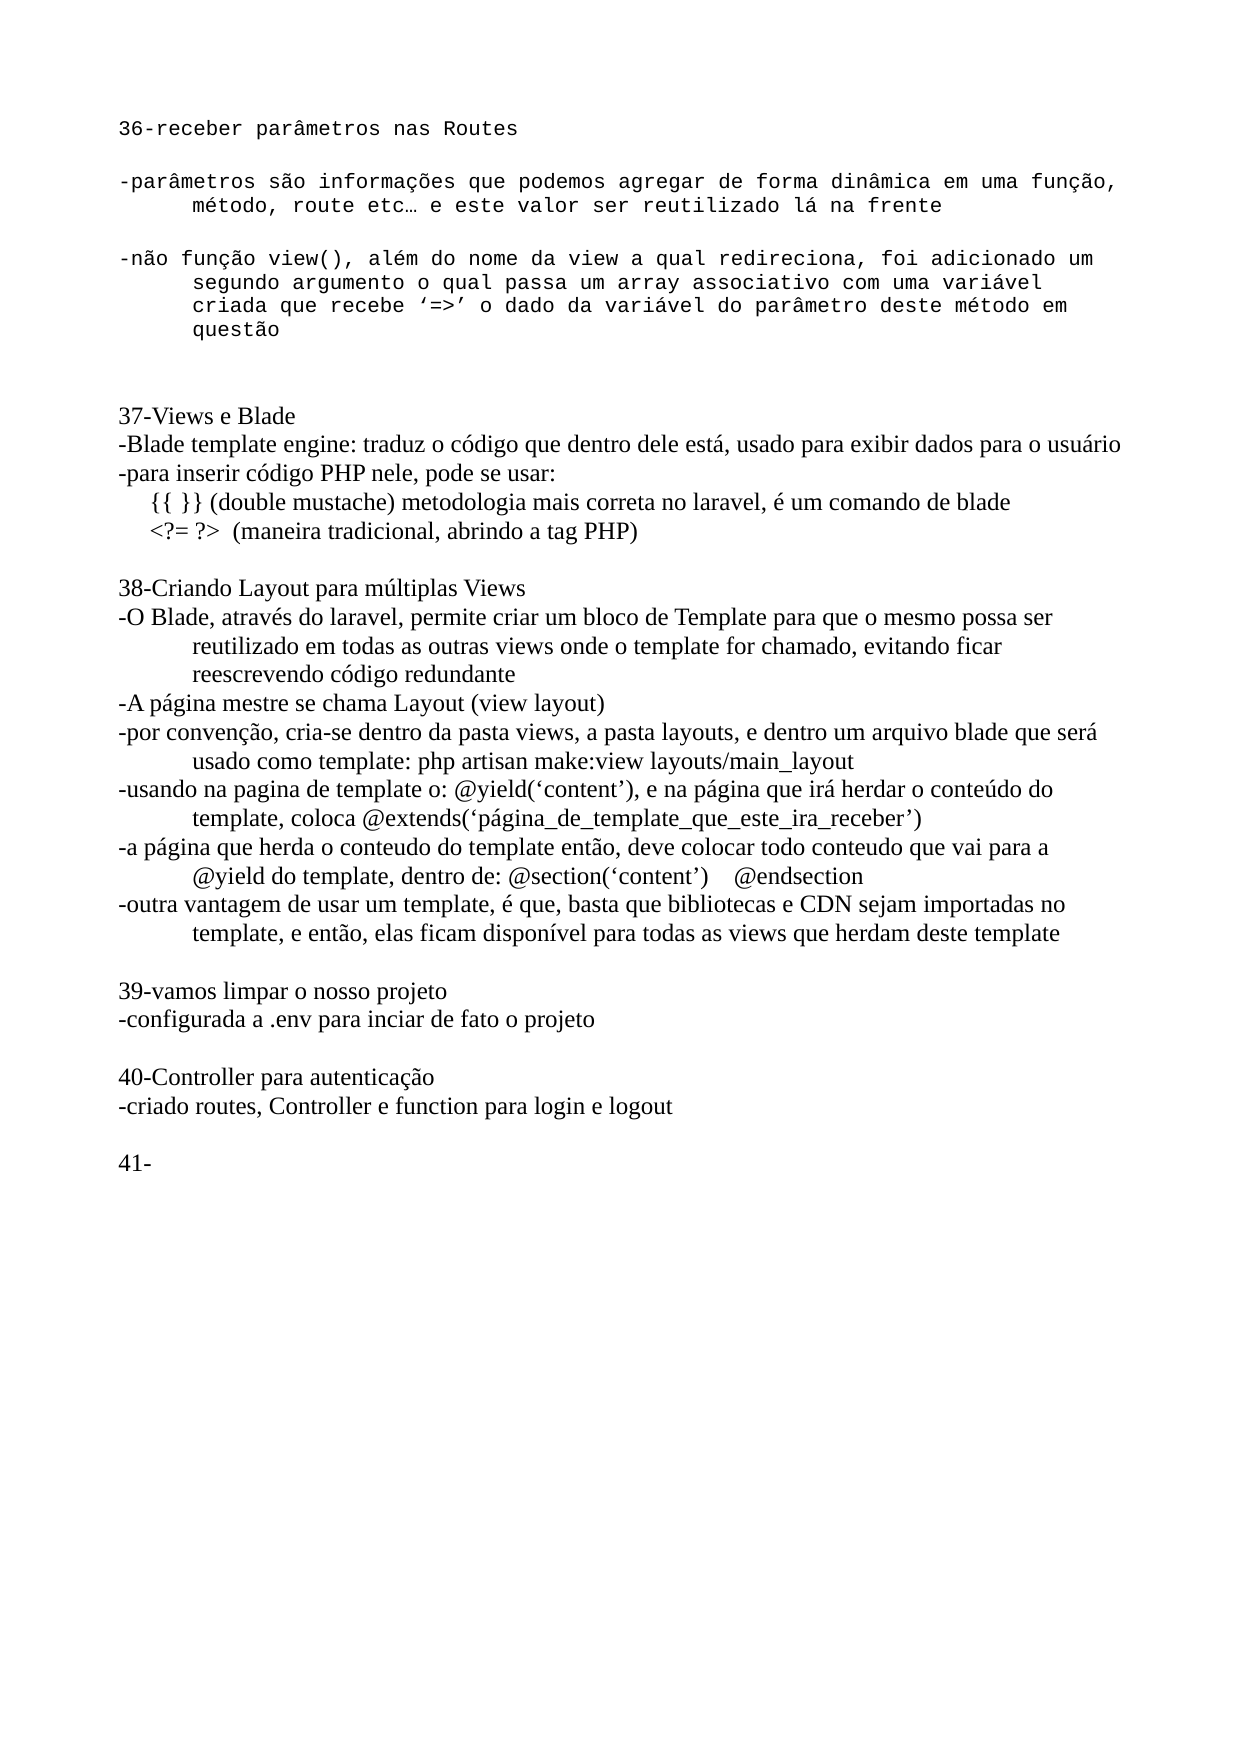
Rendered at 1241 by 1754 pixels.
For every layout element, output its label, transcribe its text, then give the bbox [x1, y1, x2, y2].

text -criado routes, Controller e function para login e logout [118, 1091, 1122, 1119]
text -outra vantagem de usar um template, é que, basta que bibliotecas e CDN sejam importadas no template, e então, elas ficam disponível para todas as views que herdam deste template [118, 889, 1122, 947]
text 40-Controller para autenticação [118, 1062, 1122, 1091]
text -parâmetros são informações que podemos agregar de forma dinâmica em uma função, método, route etc… e este valor ser reutilizado lá na frente [118, 171, 1122, 218]
text -configurada a .env para inciar de fato o projeto [118, 1004, 1122, 1033]
text reutilizado em todas as outras views onde o template for chamado, evitando ficar reescrevendo código redundante [118, 631, 1122, 688]
text 41- [118, 1148, 1122, 1177]
text -O Blade, através do laravel, permite criar um bloco de Template para que o mesmo possa ser [118, 602, 1122, 631]
text -A página mestre se chama Layout (view layout) [118, 688, 1122, 717]
text 36-receber parâmetros nas Routes [118, 118, 1122, 142]
text {{ }} (double mustache) metodologia mais correta no laravel, é um comando de blade [118, 487, 1122, 516]
text -para inserir código PHP nele, pode se usar: [118, 458, 1122, 487]
text 38-Criando Layout para múltiplas Views [118, 573, 1122, 602]
text -usando na pagina de template o: @yield(‘content’), e na página que irá herdar o conteúdo do template, coloca @extends(‘página_de_template_que_este_ira_receber’) [118, 774, 1122, 832]
text <?= ?> (maneira tradicional, abrindo a tag PHP) [118, 516, 1122, 544]
text -por convenção, cria-se dentro da pasta views, a pasta layouts, e dentro um arquivo blade que será usado como template: php artisan make:view layouts/main_layout [118, 717, 1122, 774]
text -a página que herda o conteudo do template então, deve colocar todo conteudo que vai para a @yield do template, dentro de: @section(‘content’) @endsection [118, 832, 1122, 889]
text -não função view(), além do nome da view a qual redireciona, foi adicionado um segundo argumento o qual passa um array associativo com uma variável criada que recebe ‘=>’ o dado da variável do parâmetro deste método em questão [118, 248, 1122, 343]
text -Blade template engine: traduz o código que dentro dele está, usado para exibir dados para o usuário [118, 429, 1122, 458]
text 37-Views e Blade [118, 401, 1122, 429]
text 39-vamos limpar o nosso projeto [118, 976, 1122, 1004]
